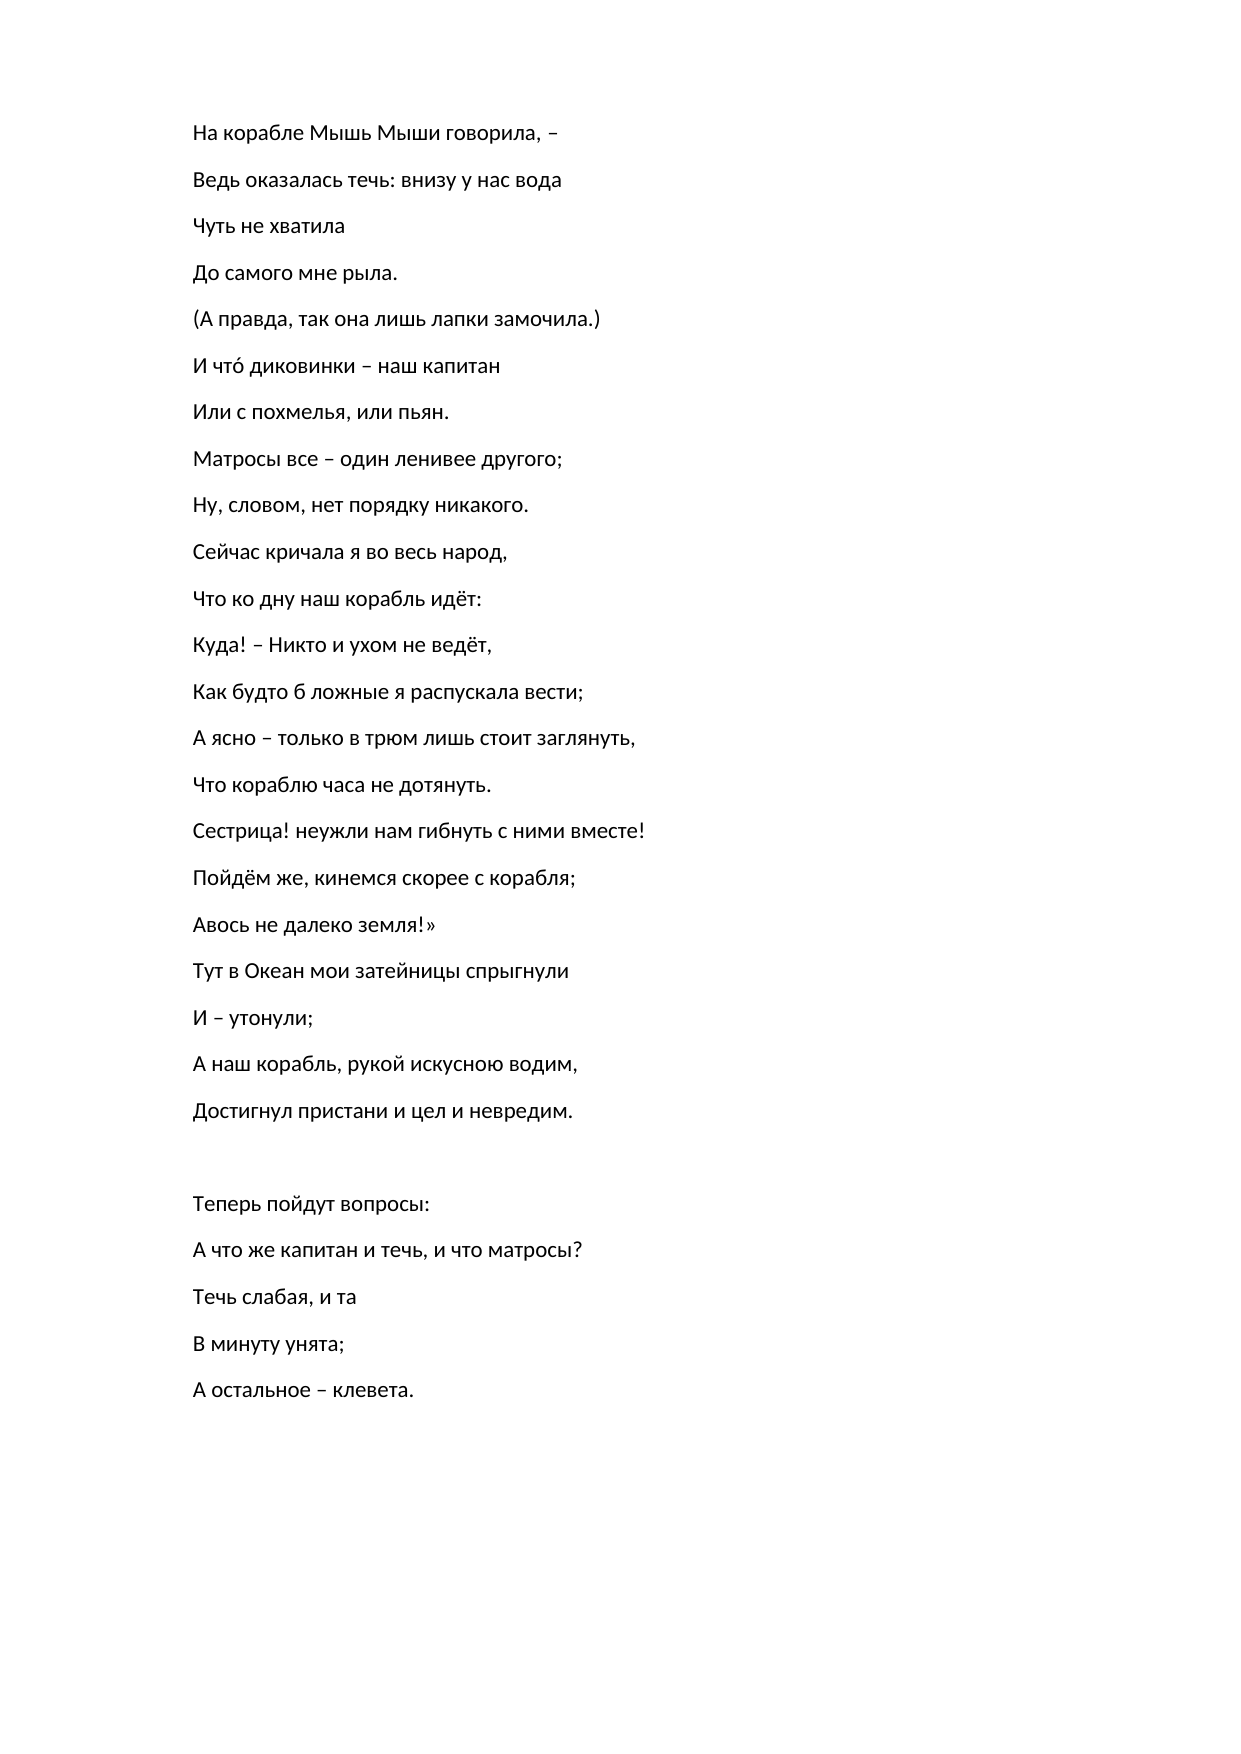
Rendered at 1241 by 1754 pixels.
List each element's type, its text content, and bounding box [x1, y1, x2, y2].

text Ведь оказалась течь: внизу у нас вода [177, 165, 1152, 193]
text Ну, словом, нет порядку никакого. [177, 491, 1152, 519]
text Достигнул пристани и цел и невредим. [177, 1096, 1152, 1124]
text А наш корабль, рукой искусною водим, [177, 1049, 1152, 1077]
text В минуту унята; [177, 1329, 1152, 1357]
text Течь слабая, и та [177, 1282, 1152, 1310]
text До самого мне рыла. [177, 258, 1152, 286]
text Сестрица! неужли нам гибнуть с ними вместе! [177, 817, 1152, 844]
text Тут в Океан мои затейницы спрыгнули [177, 956, 1152, 984]
text И – утонули; [177, 1003, 1152, 1031]
text А ясно – только в трюм лишь стоит заглянуть, [177, 723, 1152, 751]
text Авось не далеко земля!» [177, 910, 1152, 938]
text А остальное – клевета. [177, 1375, 1152, 1403]
text На корабле Мышь Мыши говорила, – [177, 118, 1152, 146]
text Как будто б ложные я распускала вести; [177, 677, 1152, 705]
text Сейчас кричала я во весь народ, [177, 537, 1152, 565]
text Что кораблю часа не дотянуть. [177, 770, 1152, 798]
text Чуть не хватила [177, 211, 1152, 239]
text (А правда, так она лишь лапки замочила.) [177, 304, 1152, 332]
text Теперь пойдут вопросы: [177, 1189, 1152, 1217]
text Или с похмелья, или пьян. [177, 397, 1152, 426]
text Матросы все – один ленивее другого; [177, 444, 1152, 472]
text Куда! – Никто и ухом не ведёт, [177, 630, 1152, 658]
text Пойдём же, кинемся скорее с корабля; [177, 863, 1152, 891]
text Что ко дну наш корабль идёт: [177, 584, 1152, 612]
text А что же капитан и течь, и что матросы? [177, 1236, 1152, 1264]
text И чтó диковинки – наш капитан [177, 351, 1152, 379]
